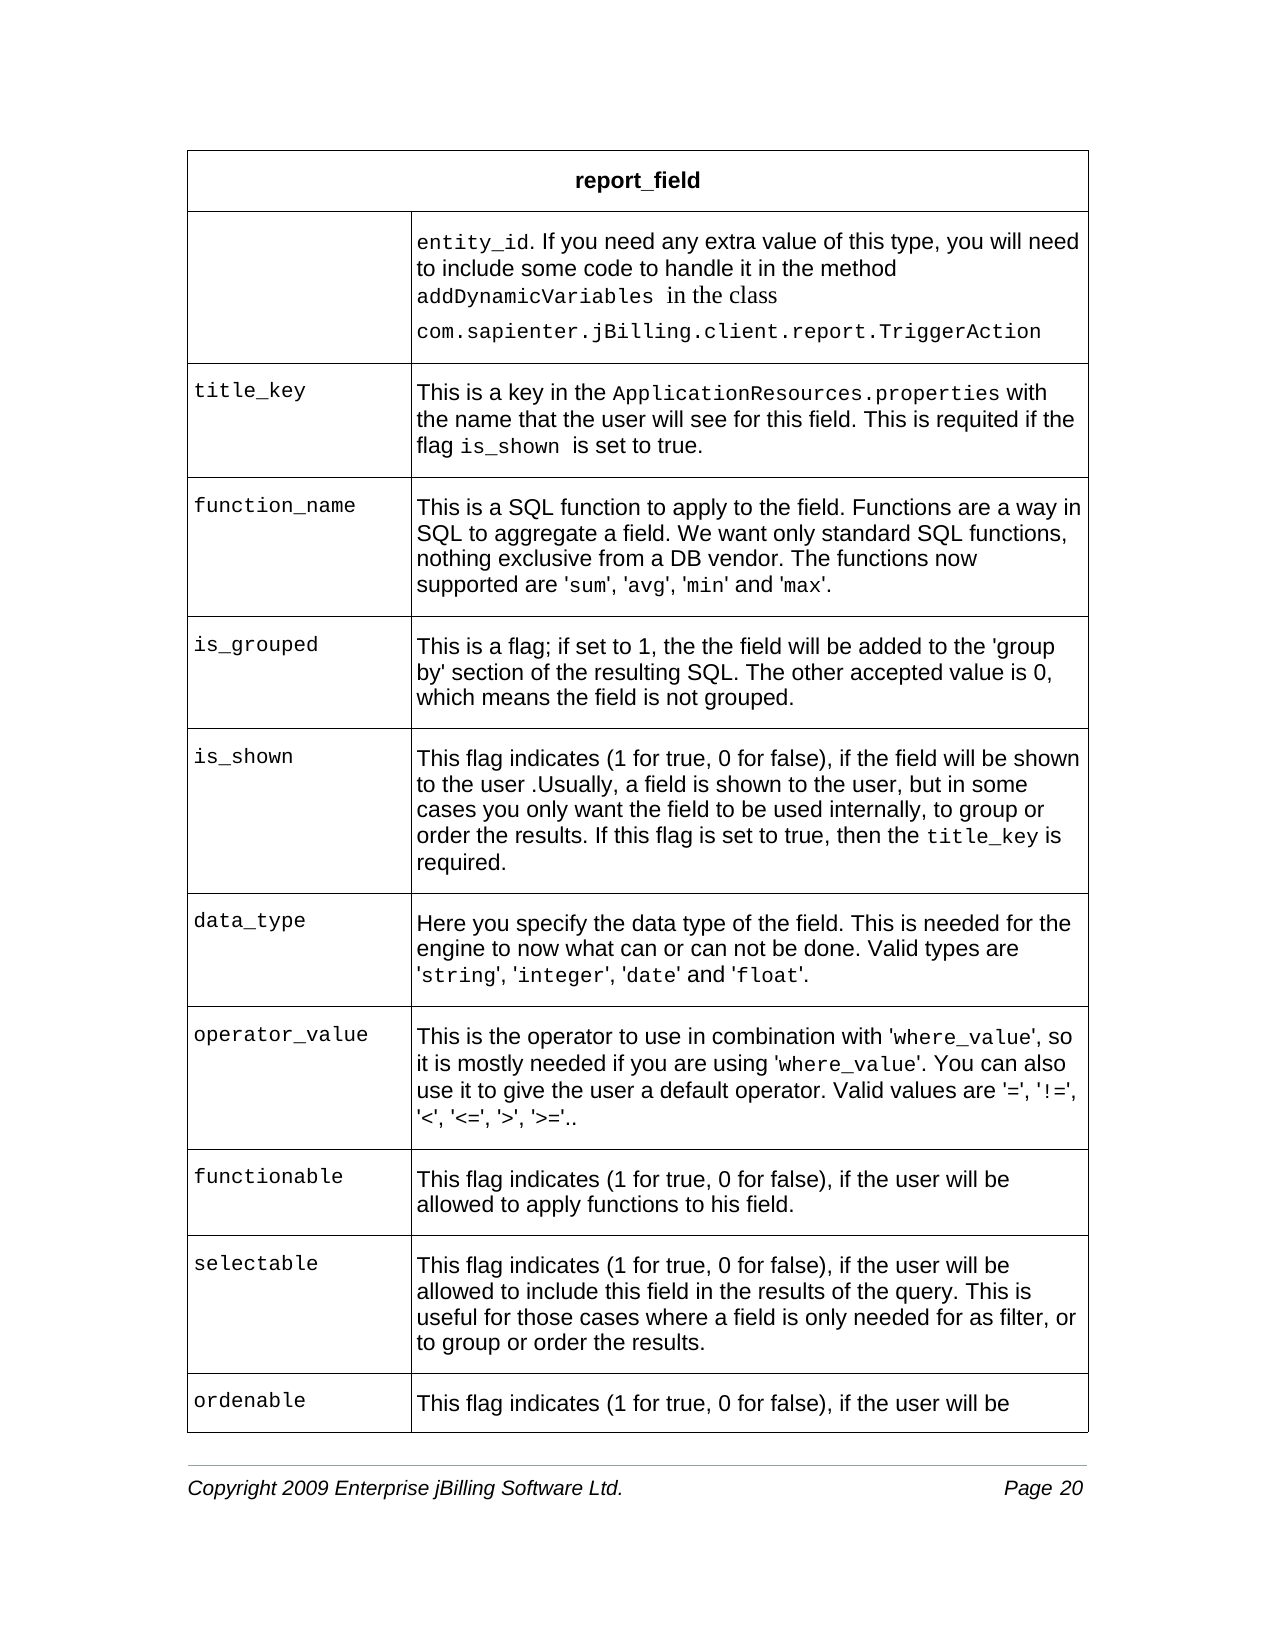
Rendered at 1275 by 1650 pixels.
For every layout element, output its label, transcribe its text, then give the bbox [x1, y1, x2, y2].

table_cell This is the operator to use in combination with 'where_value', so it is mostly needed if you are using 'where_value'. You can also use it to give the user a default operator. Valid values are '=', '!=', '<', '<=', '>', '>='.. [412, 1007, 1088, 1149]
table_cell This is a key in the ApplicationResources.properties with the name that the user will see for this field. This is requited if the flag is_shown is set to true. [412, 364, 1088, 477]
table_cell functionable [188, 1150, 411, 1235]
table_cell This is a flag; if set to 1, the the field will be added to the 'group by' section of the resulting SQL. The other accepted value is 0, which means the field is not grouped. [412, 617, 1088, 728]
table_cell Here you specify the data type of the field. This is needed for the engine to now what can or can not be done. Valid types are 'string', 'integer', 'date' and 'float'. [412, 894, 1088, 1006]
table_cell [188, 212, 411, 362]
table_cell This flag indicates (1 for true, 0 for false), if the user will be allowed to include this field in the results of the query. This is useful for those cases where a field is only needed for as filter, or to group or order the results. [412, 1236, 1088, 1373]
table_cell title_key [188, 364, 411, 477]
table_cell selectable [188, 1236, 411, 1373]
table_cell is_grouped [188, 617, 411, 728]
table_cell This is a SQL function to apply to the field. Functions are a way in SQL to aggregate a field. We want only standard SQL functions, nothing exclusive from a DB vendor. The functions now supported are 'sum', 'avg', 'min' and 'max'. [412, 478, 1088, 616]
table_cell is_shown [188, 729, 411, 893]
table_cell operator_value [188, 1007, 411, 1149]
table_cell This flag indicates (1 for true, 0 for false), if the field will be shown to the user .Usually, a field is shown to the user, but in some cases you only want the field to be used internally, to group or order the results. If this flag is set to true, then the title_key is required. [412, 729, 1088, 893]
table_header report_field [188, 151, 1088, 211]
table_cell entity_id. If you need any extra value of this type, you will need to include some code to handle it in the method addDynamicVariables in the class com.sapienter.jBilling.client.report.TriggerAction [412, 212, 1088, 362]
table_cell ordenable [188, 1374, 411, 1432]
table_cell This flag indicates (1 for true, 0 for false), if the user will be [412, 1374, 1088, 1432]
table_cell function_name [188, 478, 411, 616]
table_cell This flag indicates (1 for true, 0 for false), if the user will be allowed to apply functions to his field. [412, 1150, 1088, 1235]
table_cell data_type [188, 894, 411, 1006]
